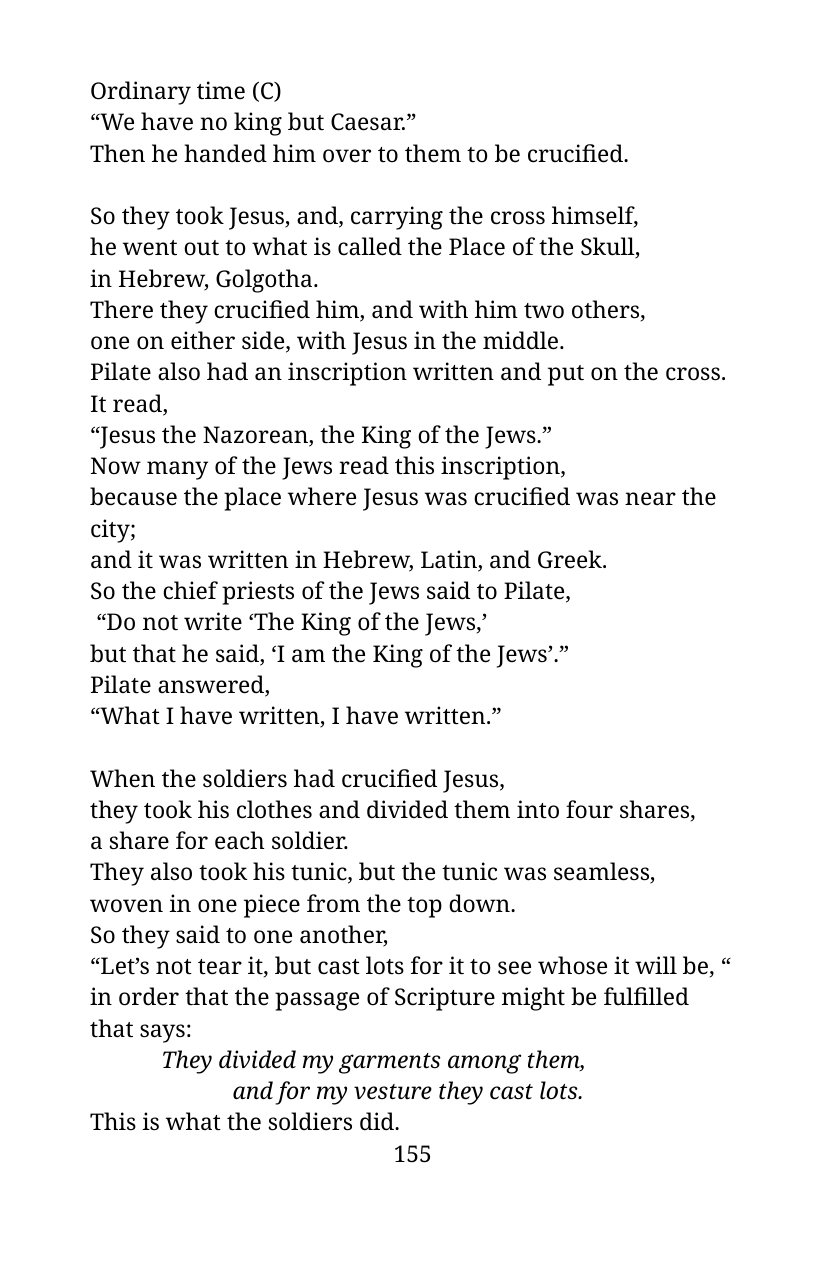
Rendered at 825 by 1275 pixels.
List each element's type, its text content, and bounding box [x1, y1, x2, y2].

text “We have no king but Caesar.” Then he handed him over to them to be crucified. So they took Jesus, and, carrying the cross himself, he went out to what is called the Place of the Skull, in Hebrew, Golgotha. There they crucified him, and with him two others, one on either side, with Jesus in the middle. Pilate also had an inscription written and put on the cross. It read, “Jesus the Nazorean, the King of the Jews.” Now many of the Jews read this inscription, because the place where Jesus was crucified was near the city; and it was written in Hebrew, Latin, and Greek. So the chief priests of the Jews said to Pilate, “Do not write ‘The King of the Jews,’ but that he said, ‘I am the King of the Jews’.” Pilate answered, “What I have written, I have written.” When the soldiers had crucified Jesus, they took his clothes and divided them into four shares, a share for each soldier. They also took his tunic, but the tunic was seamless, woven in one piece from the top down. So they said to one another, “Let’s not tear it, but cast lots for it to see whose it will be, “ in order that the passage of Scripture might be fulfilled that says: They divided my garments among them, and for my vesture they cast lots. This is what the soldiers did. [90, 106, 735, 1137]
